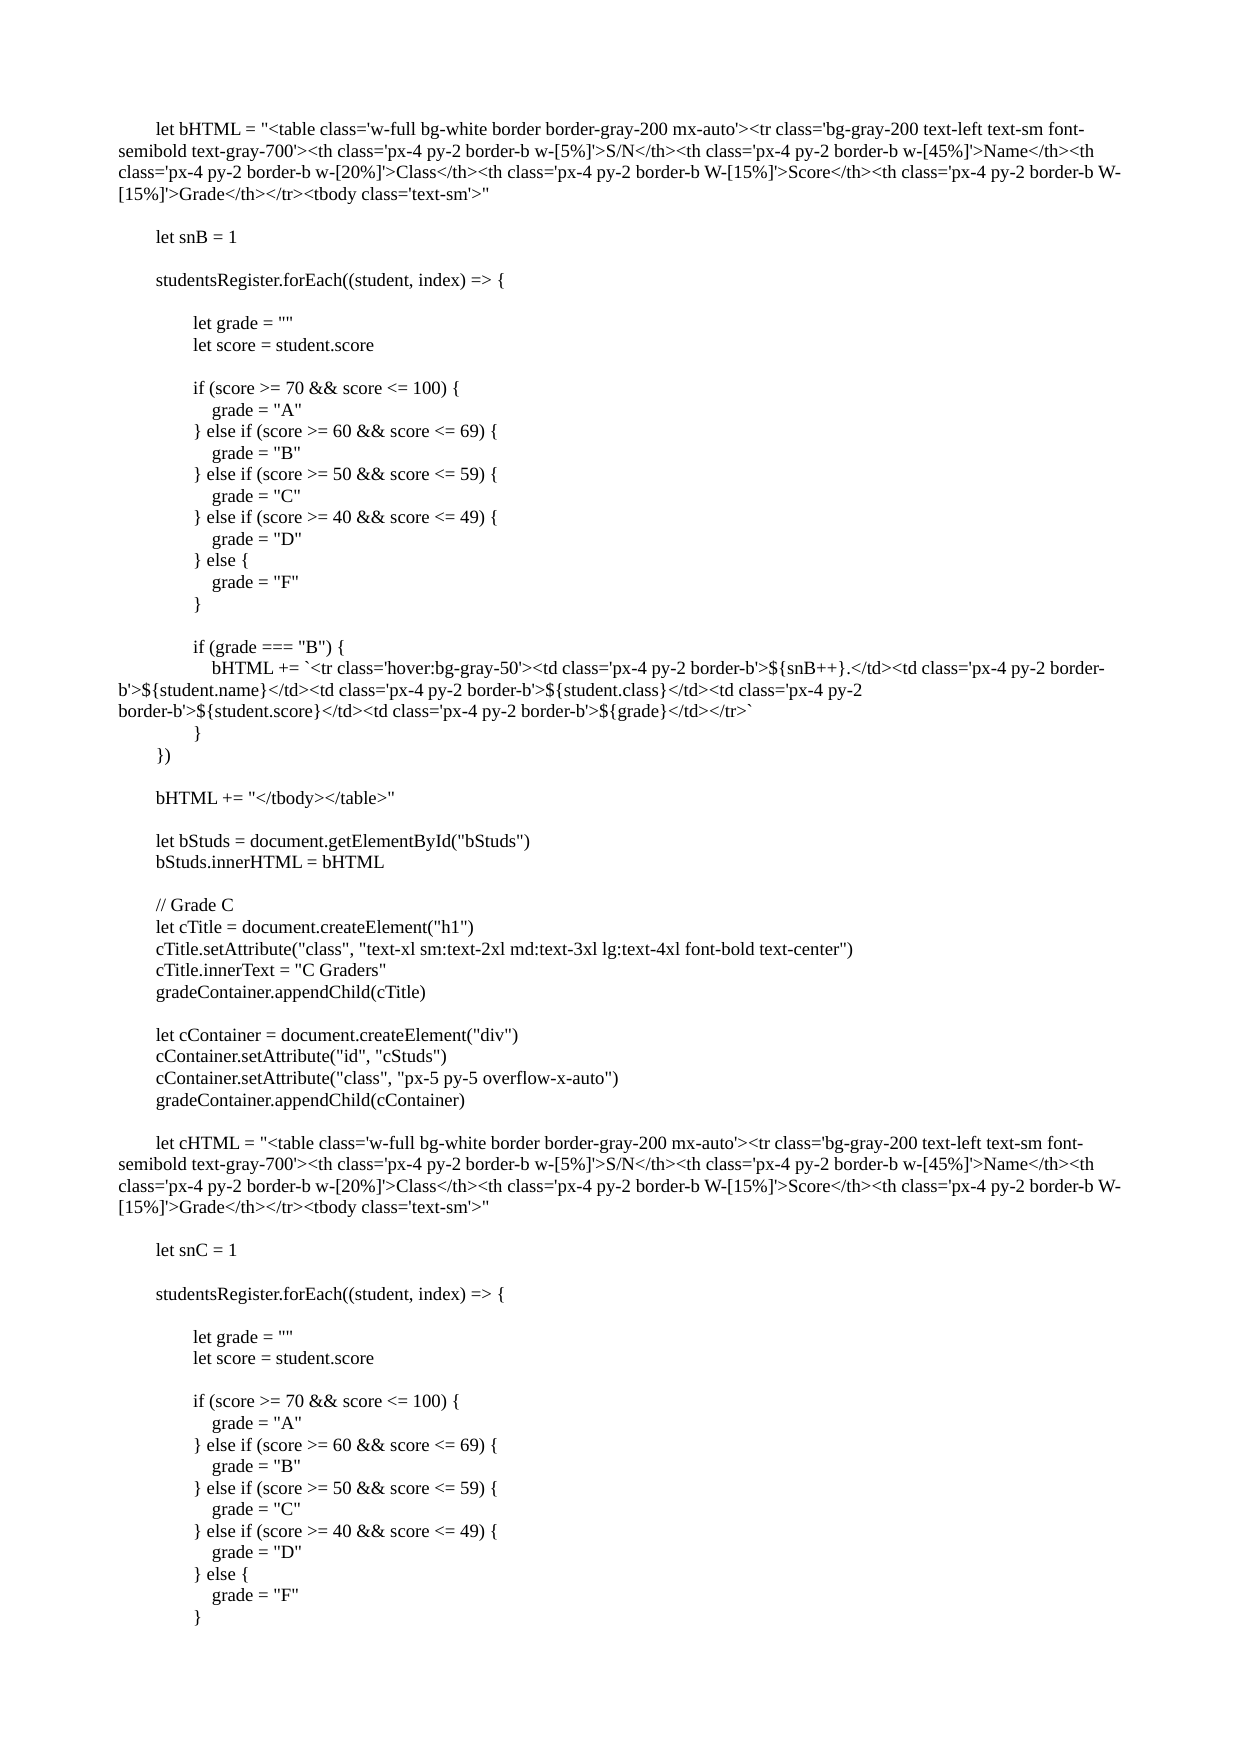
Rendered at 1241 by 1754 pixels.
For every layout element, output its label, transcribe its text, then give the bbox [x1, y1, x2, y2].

text let snC = 1 [118, 1239, 1122, 1261]
text } [118, 722, 1122, 743]
text studentsRegister.forEach((student, index) => { [118, 269, 1122, 291]
text // Grade C [118, 894, 1122, 916]
text let bStuds = document.getElementById("bStuds") [118, 830, 1122, 851]
text }) [118, 743, 1122, 765]
text let snB = 1 [118, 226, 1122, 247]
text } else if (score >= 50 && score <= 59) { [118, 1477, 1122, 1498]
text } else if (score >= 60 && score <= 69) { [118, 420, 1122, 442]
text grade = "D" [118, 1541, 1122, 1563]
text grade = "C" [118, 485, 1122, 506]
text } else if (score >= 40 && score <= 49) { [118, 506, 1122, 528]
text let cTitle = document.createElement("h1") [118, 916, 1122, 937]
text cTitle.innerText = "C Graders" [118, 959, 1122, 981]
text grade = "A" [118, 398, 1122, 420]
text let cContainer = document.createElement("div") [118, 1024, 1122, 1045]
text cContainer.setAttribute("class", "px-5 py-5 overflow-x-auto") [118, 1067, 1122, 1088]
text let bHTML = "<table class='w-full bg-white border border-gray-200 mx-auto'><tr class='bg-gray-200 text-left text-sm font-semibold text-gray-700'><th class='px-4 py-2 border-b w-[5%]'>S/N</th><th class='px-4 py-2 border-b w-[45%]'>Name</th><th class='px-4 py-2 border-b w-[20%]'>Class</th><th class='px-4 py-2 border-b W-[15%]'>Score</th><th class='px-4 py-2 border-b W-[15%]'>Grade</th></tr><tbody class='text-sm'>" [118, 118, 1122, 204]
text } [118, 1606, 1122, 1627]
text grade = "B" [118, 1455, 1122, 1477]
text gradeContainer.appendChild(cTitle) [118, 981, 1122, 1002]
text } else { [118, 549, 1122, 571]
text if (score >= 70 && score <= 100) { [118, 1390, 1122, 1412]
text } else if (score >= 40 && score <= 49) { [118, 1520, 1122, 1541]
text let grade = "" [118, 1326, 1122, 1347]
text } [118, 592, 1122, 614]
text let grade = "" [118, 312, 1122, 334]
text if (score >= 70 && score <= 100) { [118, 377, 1122, 398]
text grade = "C" [118, 1498, 1122, 1520]
text } else { [118, 1563, 1122, 1584]
text if (grade === "B") { [118, 636, 1122, 657]
text grade = "D" [118, 528, 1122, 549]
text } else if (score >= 60 && score <= 69) { [118, 1433, 1122, 1455]
text studentsRegister.forEach((student, index) => { [118, 1282, 1122, 1304]
text } else if (score >= 50 && score <= 59) { [118, 463, 1122, 485]
text bHTML += `<tr class='hover:bg-gray-50'><td class='px-4 py-2 border-b'>${snB++}.</td><td class='px-4 py-2 border-b'>${student.name}</td><td class='px-4 py-2 border-b'>${student.class}</td><td class='px-4 py-2 border-b'>${student.score}</td><td class='px-4 py-2 border-b'>${grade}</td></tr>` [118, 657, 1122, 722]
text let score = student.score [118, 334, 1122, 355]
text let cHTML = "<table class='w-full bg-white border border-gray-200 mx-auto'><tr class='bg-gray-200 text-left text-sm font-semibold text-gray-700'><th class='px-4 py-2 border-b w-[5%]'>S/N</th><th class='px-4 py-2 border-b w-[45%]'>Name</th><th class='px-4 py-2 border-b w-[20%]'>Class</th><th class='px-4 py-2 border-b W-[15%]'>Score</th><th class='px-4 py-2 border-b W-[15%]'>Grade</th></tr><tbody class='text-sm'>" [118, 1132, 1122, 1218]
text cTitle.setAttribute("class", "text-xl sm:text-2xl md:text-3xl lg:text-4xl font-bold text-center") [118, 937, 1122, 959]
text cContainer.setAttribute("id", "cStuds") [118, 1045, 1122, 1067]
text grade = "A" [118, 1412, 1122, 1433]
text grade = "B" [118, 442, 1122, 463]
text bHTML += "</tbody></table>" [118, 787, 1122, 808]
text bStuds.innerHTML = bHTML [118, 851, 1122, 873]
text grade = "F" [118, 571, 1122, 592]
text let score = student.score [118, 1347, 1122, 1369]
text gradeContainer.appendChild(cContainer) [118, 1088, 1122, 1110]
text grade = "F" [118, 1584, 1122, 1606]
